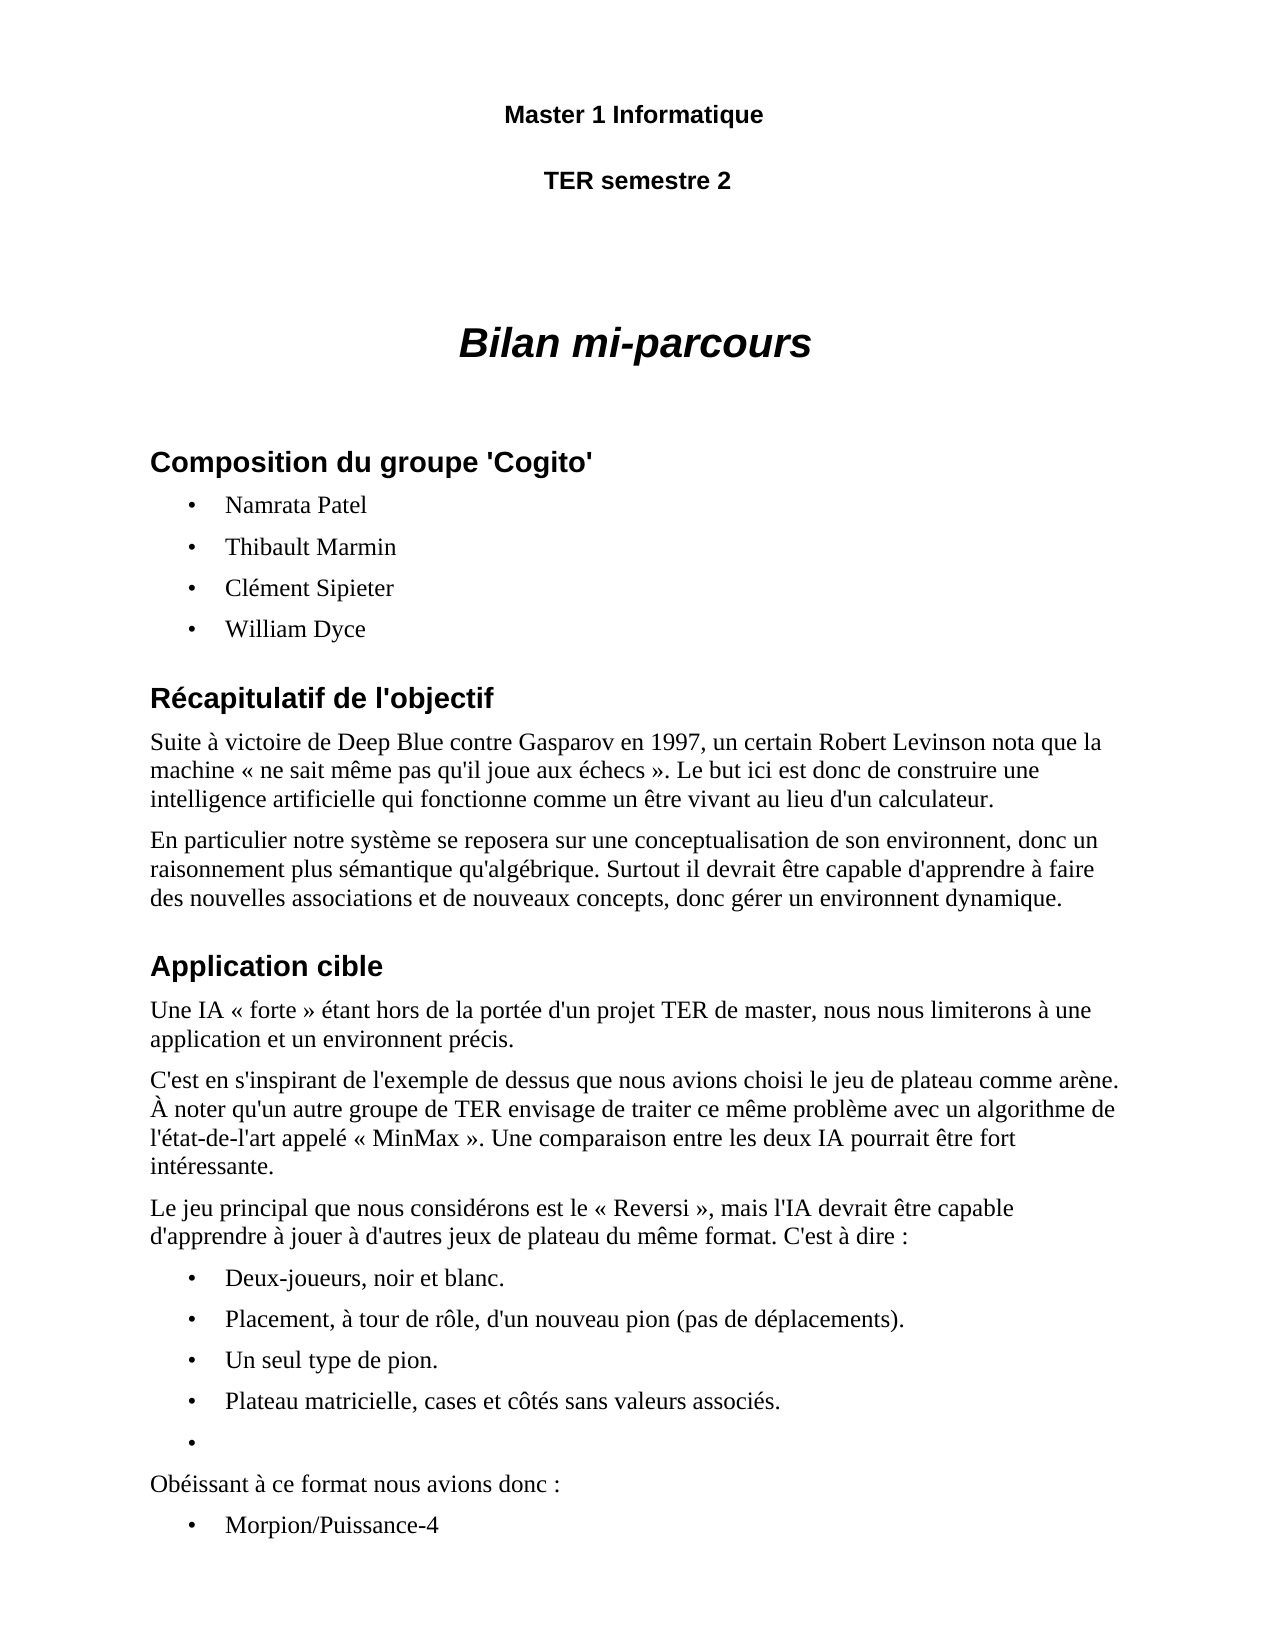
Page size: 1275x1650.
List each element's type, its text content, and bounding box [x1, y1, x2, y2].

text Composition du groupe 'Cogito' [150, 444, 1125, 478]
list Deux-joueurs, noir et blanc. [187, 1263, 1125, 1291]
text Une IA « forte » étant hors de la portée d'un projet TER de master, nous nous limiterons à une application et un environnent précis. [150, 995, 1125, 1053]
list Namrata Patel [187, 491, 1125, 519]
text TER semestre 2 [150, 166, 1125, 195]
text C'est en s'inspirant de l'exemple de dessus que nous avions choisi le jeu de plateau comme arène. À noter qu'un autre groupe de TER envisage de traiter ce même problème avec un algorithme de l'état-de-l'art appelé « MinMax ». Une comparaison entre les deux IA pourrait être fort intéressante. [150, 1065, 1125, 1180]
list Clément Sipieter [187, 573, 1125, 602]
list Placement, à tour de rôle, d'un nouveau pion (pas de déplacements). [187, 1304, 1125, 1333]
text Suite à victoire de Deep Blue contre Gasparov en 1997, un certain Robert Levinson nota que la machine « ne sait même pas qu'il joue aux échecs ». Le but ici est donc de construire une intelligence artificielle qui fonctionne comme un être vivant au lieu d'un calculateur. [150, 727, 1125, 813]
list Un seul type de pion. [187, 1345, 1125, 1374]
text Obéissant à ce format nous avions donc : [150, 1469, 1125, 1498]
text Récapitulatif de l'objectif [150, 681, 1125, 714]
list Morpion/Puissance-4 [187, 1510, 1125, 1539]
text Master 1 Informatique [150, 100, 1125, 129]
text Le jeu principal que nous considérons est le « Reversi », mais l'IA devrait être capable d'apprendre à jouer à d'autres jeux de plateau du même format. C'est à dire : [150, 1193, 1125, 1250]
list Thibault Marmin [187, 532, 1125, 561]
text Bilan mi-parcours [150, 318, 1125, 366]
text En particulier notre système se reposera sur une conceptualisation de son environnent, donc un raisonnement plus sémantique qu'algébrique. Surtout il devrait être capable d'apprendre à faire des nouvelles associations et de nouveaux concepts, donc gérer un environnent dynamique. [150, 825, 1125, 912]
list William Dyce [187, 614, 1125, 643]
text Application cible [150, 949, 1125, 983]
list Plateau matricielle, cases et côtés sans valeurs associés. [187, 1386, 1125, 1415]
